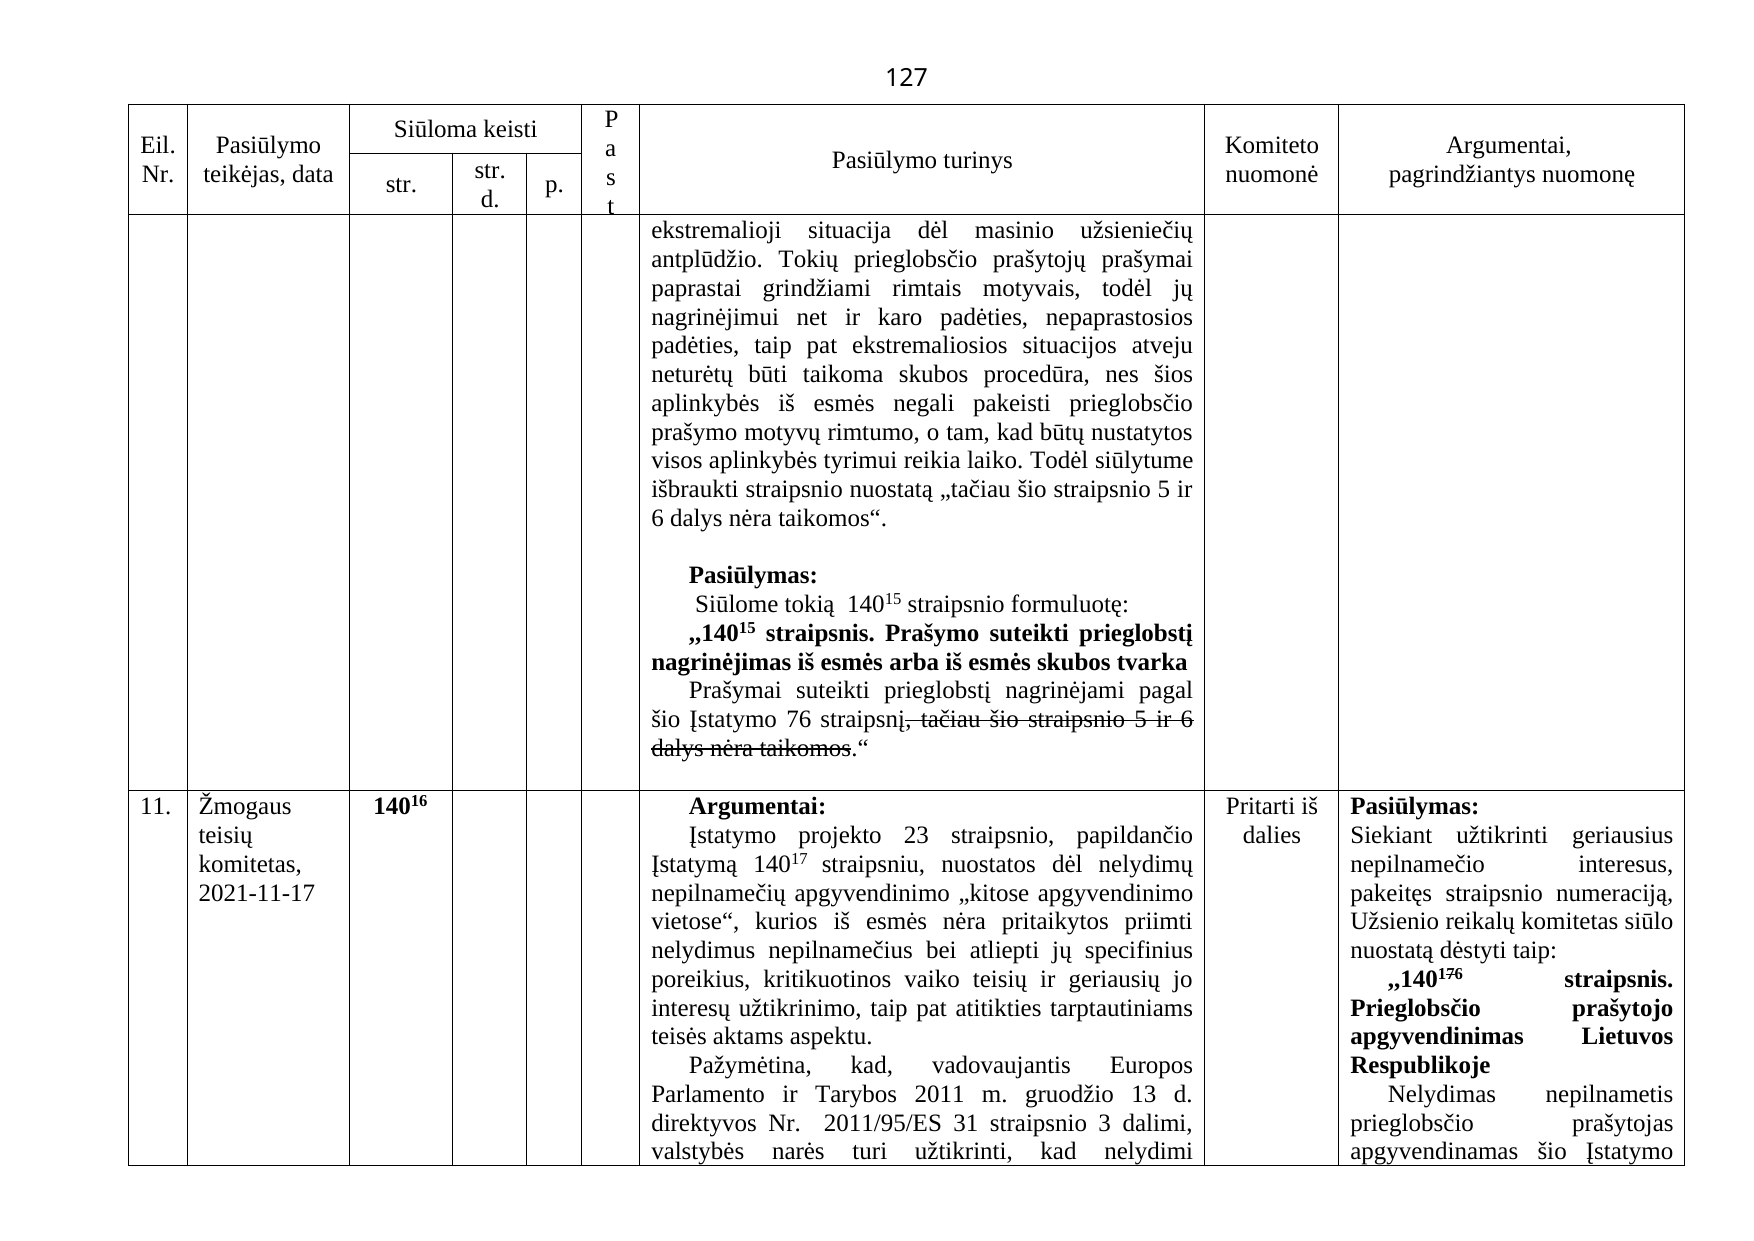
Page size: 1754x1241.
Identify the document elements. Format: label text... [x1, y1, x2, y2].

table_cell [1205, 215, 1338, 790]
table_header Argumentai, pagrindžiantys nuomonę [1339, 105, 1684, 214]
table_header Eil. Nr. [129, 105, 187, 214]
table_cell [582, 215, 639, 790]
table_cell Argumentai: Įstatymo projekto 23 straipsnio, papildančio Įstatymą 14017 straipsniu, nuostatos dėl nelydimų nepilnamečių apgyvendinimo „kitose apgyvendinimo vietose“, kurios iš esmės nėra pritaikytos priimti nelydimus nepilnamečius bei atliepti jų specifinius poreikius, kritikuotinos vaiko teisių ir geriausių jo interesų užtikrinimo, taip pat atitikties tarptautiniams teisės aktams aspektu. Pažymėtina, kad, vadovaujantis Europos Parlamento ir Tarybos 2011 m. gruodžio 13 d. direktyvos Nr. 2011/95/ES 31 straipsnio 3 dalimi, valstybės narės turi užtikrinti, kad nelydimi [640, 791, 1204, 1165]
table_header Pasiūlymo teikėjas, data [188, 105, 349, 214]
table_cell str. [350, 154, 452, 214]
table_cell Žmogaus teisių komitetas, 2021-11-17 [188, 791, 349, 1165]
table_cell [453, 215, 526, 790]
table_header Pastabos [582, 105, 639, 214]
table_cell ekstremalioji situacija dėl masinio užsieniečių antplūdžio. Tokių prieglobsčio prašytojų prašymai paprastai grindžiami rimtais motyvais, todėl jų nagrinėjimui net ir karo padėties, nepaprastosios padėties, taip pat ekstremaliosios situacijos atveju neturėtų būti taikoma skubos procedūra, nes šios aplinkybės iš esmės negali pakeisti prieglobsčio prašymo motyvų rimtumo, o tam, kad būtų nustatytos visos aplinkybės tyrimui reikia laiko. Todėl siūlytume išbraukti straipsnio nuostatą „tačiau šio straipsnio 5 ir 6 dalys nėra taikomos“. Pasiūlymas: Siūlome tokią 14015 straipsnio formuluotę: ,,14015 straipsnis. Prašymo suteikti prieglobstį nagrinėjimas iš esmės arba iš esmės skubos tvarka Prašymai suteikti prieglobstį nagrinėjami pagal šio Įstatymo 76 straipsnį, tačiau šio straipsnio 5 ir 6 dalys nėra taikomos.“ [640, 215, 1204, 790]
table_cell [1339, 215, 1684, 790]
table_cell [527, 215, 581, 790]
table_cell 11. [129, 791, 187, 1165]
table_cell Pritarti iš dalies [1205, 791, 1338, 1165]
table_header Pasiūlymo turinys [640, 105, 1204, 214]
table_cell [527, 791, 581, 1165]
table_header Siūloma keisti [350, 105, 581, 153]
table_cell [129, 215, 187, 790]
table_cell Pasiūlymas: Siekiant užtikrinti geriausius nepilnamečio interesus, pakeitęs straipsnio numeraciją, Užsienio reikalų komitetas siūlo nuostatą dėstyti taip: ,,140176 straipsnis. Prieglobsčio prašytojo apgyvendinimas Lietuvos Respublikoje Nelydimas nepilnametis prieglobsčio prašytojas apgyvendinamas šio Įstatymo [1339, 791, 1684, 1165]
table_cell p. [527, 154, 581, 214]
table_header Komiteto nuomonė [1205, 105, 1338, 214]
table_cell 14016 [350, 791, 452, 1165]
table_cell str. d. [453, 154, 526, 214]
table_cell [453, 791, 526, 1165]
table_cell [350, 215, 452, 790]
table_cell [582, 791, 639, 1165]
table_cell [188, 215, 349, 790]
